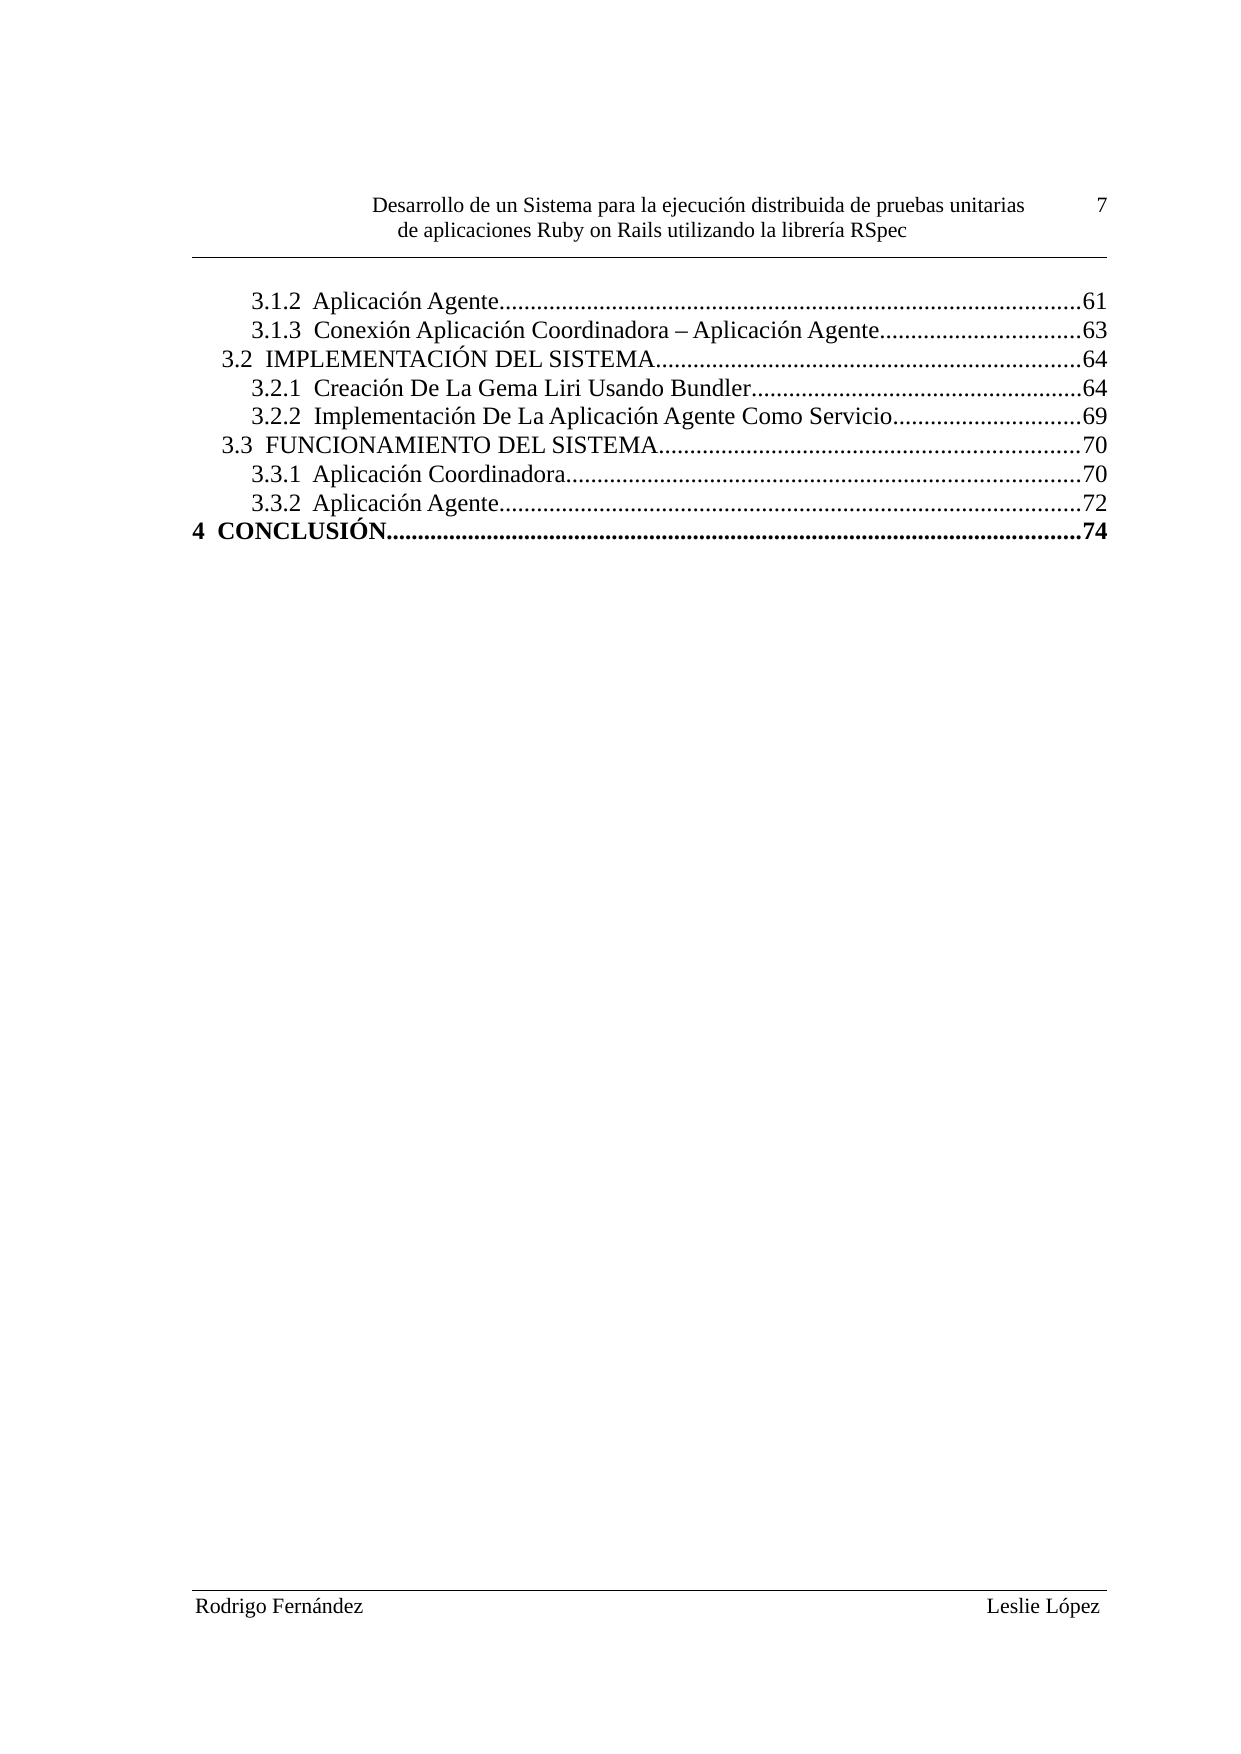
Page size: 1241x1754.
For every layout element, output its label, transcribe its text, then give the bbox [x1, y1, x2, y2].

text 3.1.2 Aplicación Agente 61 [251, 286, 1107, 315]
text 3.2.1 Creación de la Gema Liri usando Bundler 64 [251, 373, 1107, 401]
text 3.3.2 Aplicación Agente 72 [251, 488, 1107, 516]
text 3.2 Implementación del Sistema 64 [221, 344, 1107, 373]
text 3.3.1 Aplicación Coordinadora 70 [251, 459, 1107, 488]
text 3.3 Funcionamiento del Sistema 70 [221, 430, 1107, 459]
text 3.1.3 Conexión Aplicación Coordinadora – Aplicación Agente 63 [251, 315, 1107, 344]
text 4 Conclusión 74 [192, 516, 1107, 545]
text 3.2.2 Implementación de la Aplicación Agente como Servicio 69 [251, 401, 1107, 430]
